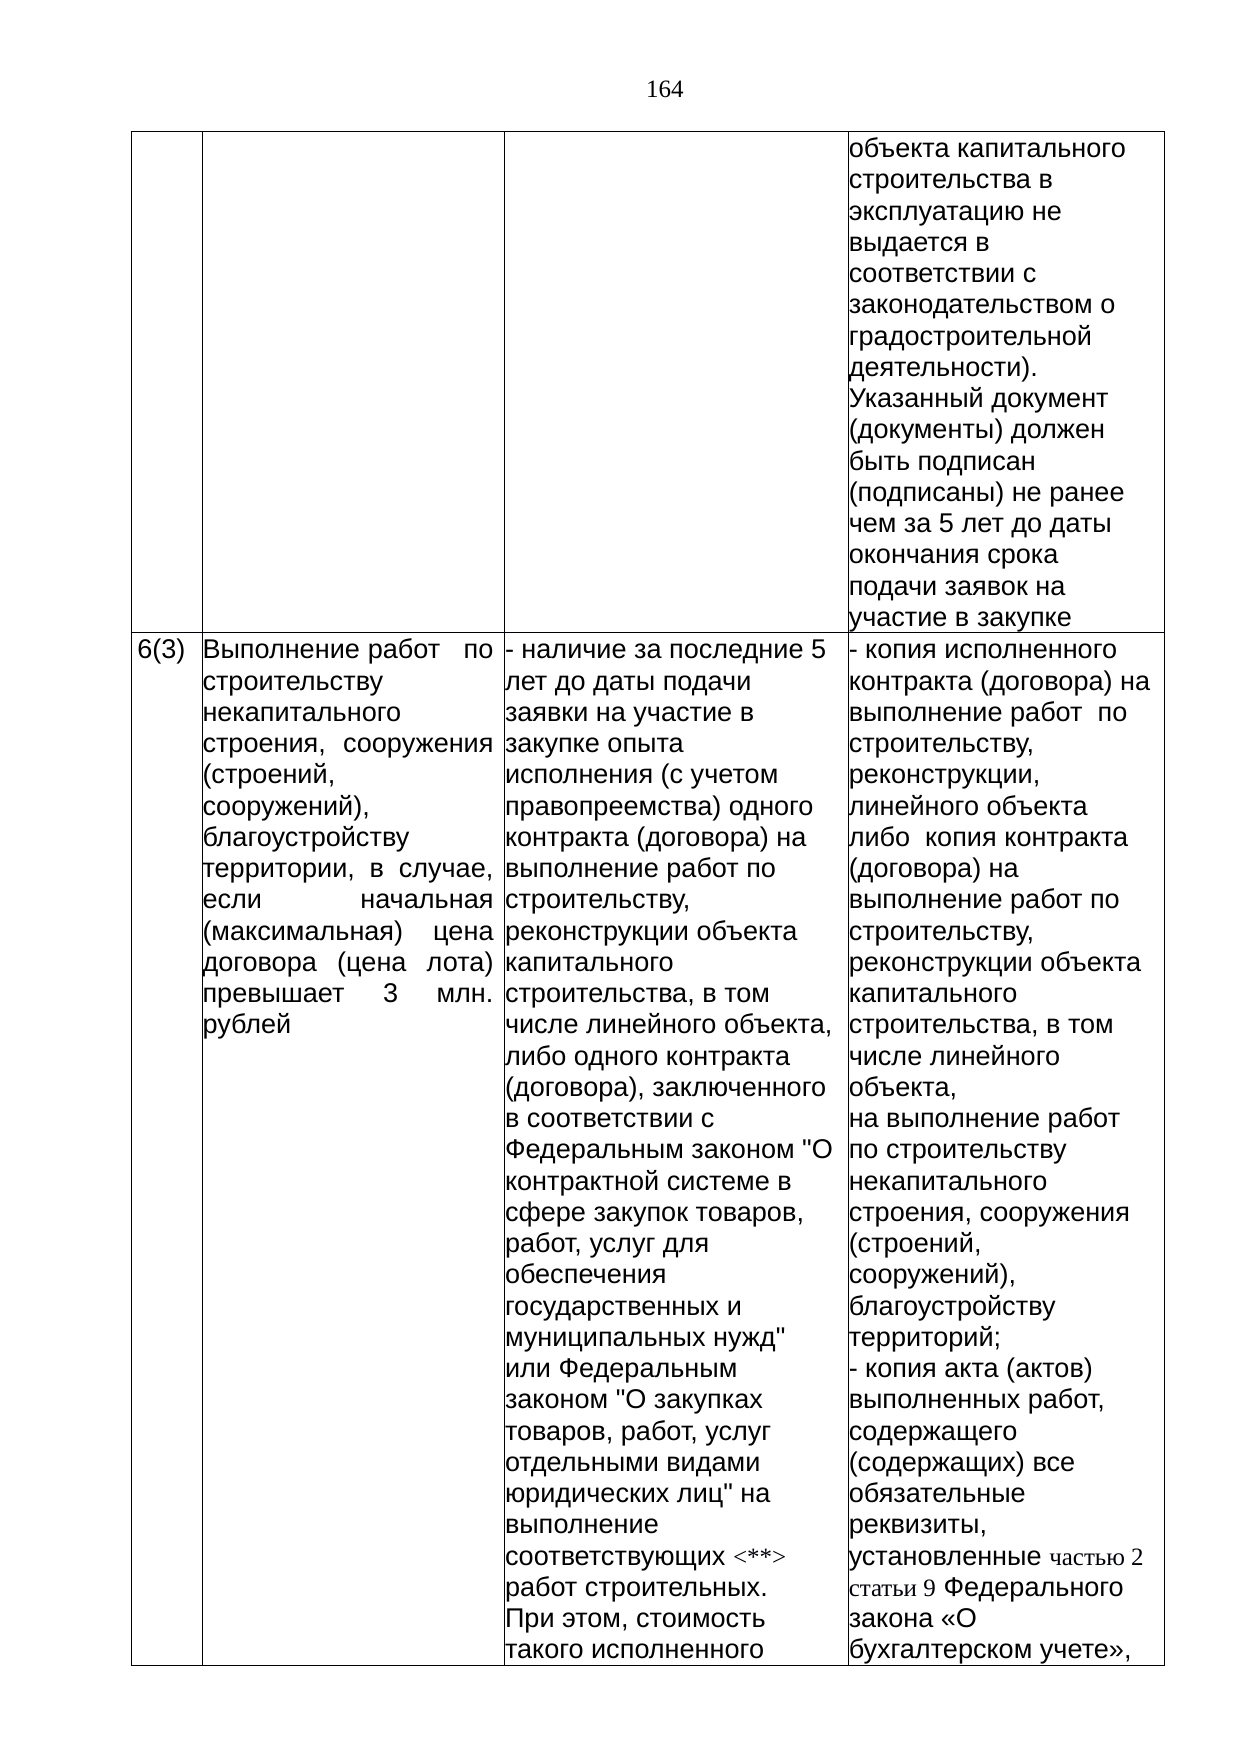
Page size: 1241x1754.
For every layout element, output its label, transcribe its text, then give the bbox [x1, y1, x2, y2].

table_cell Выполнение работ по строительству некапитального строения, сооружения (строений, сооружений), благоустройству территории, в случае, если начальная (максимальная) цена договора (цена лота) превышает 3 млн. рублей [203, 633, 504, 1664]
table_cell - копия исполненного контракта (договора) на выполнение работ по строительству, реконструкции, линейного объекта либо копия контракта (договора) на выполнение работ по строительству, реконструкции объекта капитального строительства, в том числе линейного объекта, на выполнение работ по строительству некапитального строения, сооружения (строений, сооружений), благоустройству территорий; - копия акта (актов) выполненных работ, содержащего (содержащих) все обязательные реквизиты, установленные частью 2 статьи 9 Федерального закона «О бухгалтерском учете», [849, 633, 1164, 1664]
table_cell [203, 132, 504, 632]
table_cell [132, 132, 202, 632]
table_cell - наличие за последние 5 лет до даты подачи заявки на участие в закупке опыта исполнения (с учетом правопреемства) одного контракта (договора) на выполнение работ по строительству, реконструкции объекта капитального строительства, в том числе линейного объекта, либо одного контракта (договора), заключенного в соответствии с Федеральным законом "О контрактной системе в сфере закупок товаров, работ, услуг для обеспечения государственных и муниципальных нужд" или Федеральным законом "О закупках товаров, работ, услуг отдельными видами юридических лиц" на выполнение соответствующих <**> работ строительных. При этом, стоимость такого исполненного [505, 633, 848, 1664]
table_cell 6(3) [132, 633, 202, 1664]
table_cell объекта капитального строительства в эксплуатацию не выдается в соответствии с законодательством о градостроительной деятельности). Указанный документ (документы) должен быть подписан (подписаны) не ранее чем за 5 лет до даты окончания срока подачи заявок на участие в закупке [849, 132, 1164, 632]
table_cell [505, 132, 848, 632]
